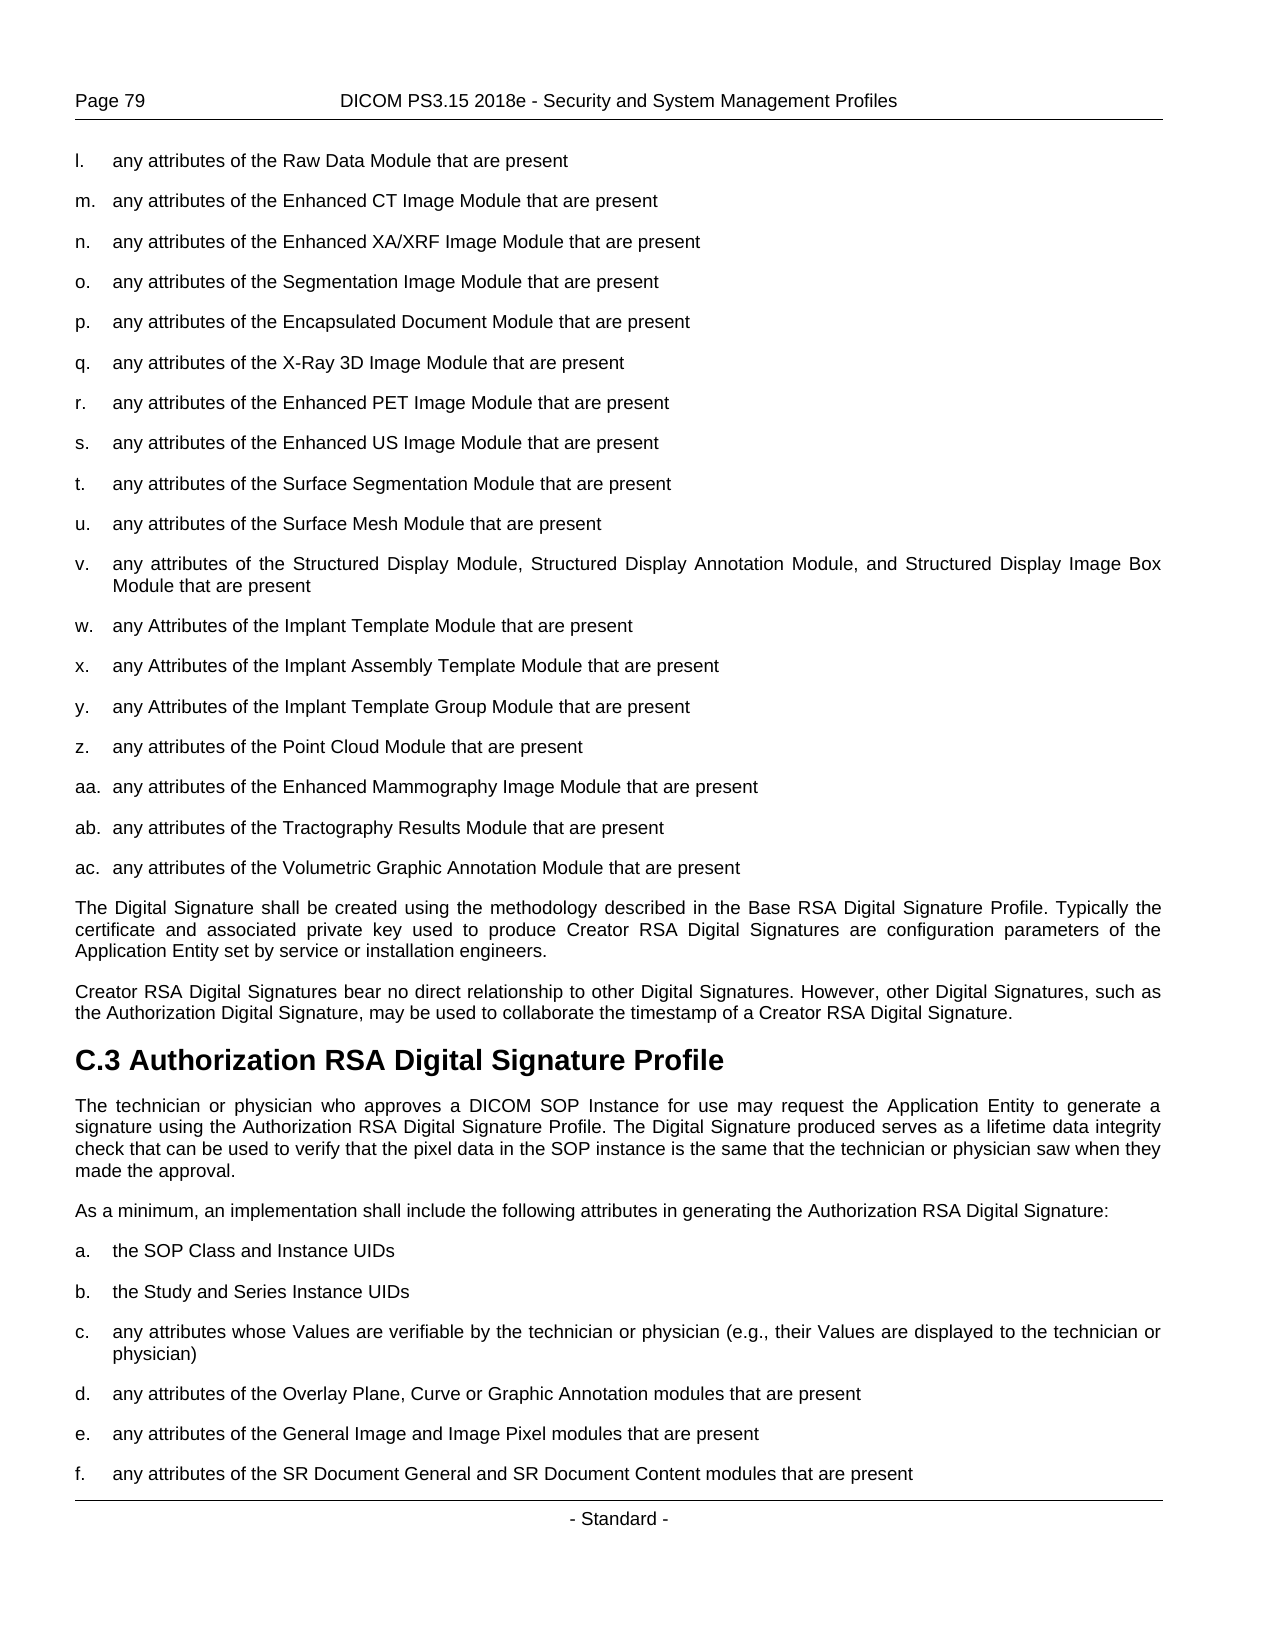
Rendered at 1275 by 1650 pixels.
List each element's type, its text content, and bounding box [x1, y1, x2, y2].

list any attributes of the Structured Display Module, Structured Display Annotation Module, and Structured Display Image Box Module that are present [75, 553, 1162, 596]
list the Study and Series Instance UIDs [75, 1280, 1162, 1302]
list any attributes of the Segmentation Image Module that are present [75, 271, 1162, 292]
list any attributes of the Enhanced XA/XRF Image Module that are present [75, 231, 1162, 252]
list any attributes of the Enhanced CT Image Module that are present [75, 190, 1162, 212]
list any attributes of the Raw Data Module that are present [75, 150, 1162, 172]
list any attributes of the Enhanced PET Image Module that are present [75, 392, 1162, 413]
list any attributes of the Overlay Plane, Curve or Graphic Annotation modules that are present [75, 1383, 1162, 1404]
list any attributes whose Values are verifiable by the technician or physician (e.g., their Values are displayed to the technician or physician) [75, 1321, 1162, 1364]
text Creator RSA Digital Signatures bear no direct relationship to other Digital Signatures. However, other Digital Signatures, such as the Authorization Digital Signature, may be used to collaborate the timestamp of a Creator RSA Digital Signature. [75, 981, 1162, 1024]
list any attributes of the General Image and Image Pixel modules that are present [75, 1423, 1162, 1444]
list any attributes of the Encapsulated Document Module that are present [75, 311, 1162, 333]
list any Attributes of the Implant Assembly Template Module that are present [75, 655, 1162, 677]
list any attributes of the X-Ray 3D Image Module that are present [75, 352, 1162, 373]
list any attributes of the Point Cloud Module that are present [75, 736, 1162, 757]
list any attributes of the Enhanced Mammography Image Module that are present [75, 776, 1162, 798]
list any Attributes of the Implant Template Group Module that are present [75, 696, 1162, 717]
text As a minimum, an implementation shall include the following attributes in generating the Authorization RSA Digital Signature: [75, 1200, 1162, 1221]
list any attributes of the Surface Segmentation Module that are present [75, 472, 1162, 494]
list any Attributes of the Implant Template Module that are present [75, 615, 1162, 637]
list the SOP Class and Instance UIDs [75, 1240, 1162, 1262]
list any attributes of the Surface Mesh Module that are present [75, 513, 1162, 534]
text C.3 Authorization RSA Digital Signature Profile [75, 1042, 1162, 1076]
text The technician or physician who approves a DICOM SOP Instance for use may request the Application Entity to generate a signature using the Authorization RSA Digital Signature Profile. The Digital Signature produced serves as a lifetime data integrity check that can be used to verify that the pixel data in the SOP instance is the same that the technician or physician saw when they made the approval. [75, 1095, 1162, 1181]
list any attributes of the Tractography Results Module that are present [75, 817, 1162, 838]
list any attributes of the Enhanced US Image Module that are present [75, 432, 1162, 454]
list any attributes of the SR Document General and SR Document Content modules that are present [75, 1463, 1162, 1485]
list any attributes of the Volumetric Graphic Annotation Module that are present [75, 857, 1162, 878]
text The Digital Signature shall be created using the methodology described in the Base RSA Digital Signature Profile. Typically the certificate and associated private key used to produce Creator RSA Digital Signatures are configuration parameters of the Application Entity set by service or installation engineers. [75, 897, 1162, 962]
